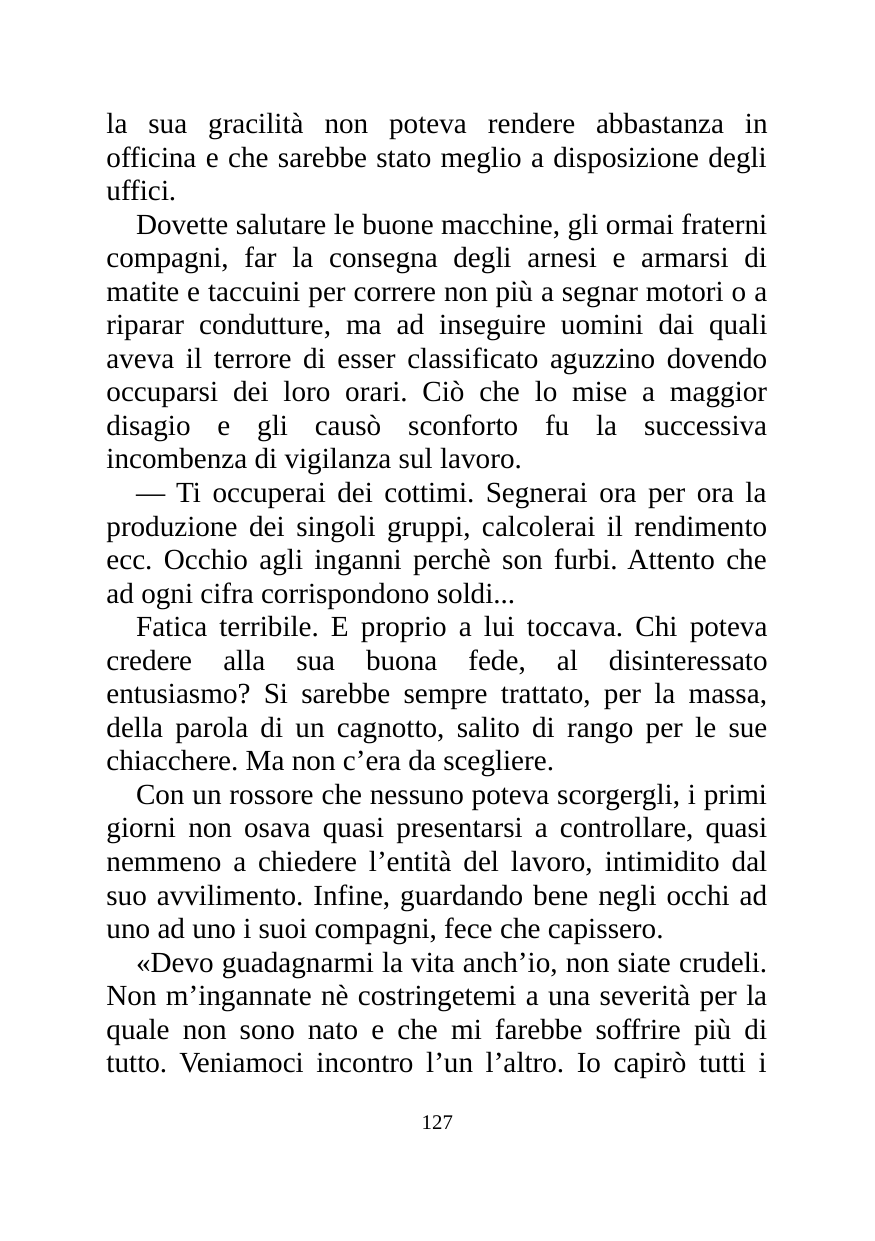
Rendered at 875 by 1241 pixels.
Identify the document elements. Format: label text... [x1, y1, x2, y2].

text — Ti occuperai dei cottimi. Segnerai ora per ora la produzione dei singoli gruppi, calcolerai il rendimento ecc. Occhio agli inganni perchè son furbi. Attento che ad ogni cifra corrispondono soldi... [106, 475, 768, 609]
text la sua gracilità non poteva rendere abbastanza in officina e che sarebbe stato meglio a disposizione degli uffici. [106, 106, 768, 207]
text Con un rossore che nessuno poteva scorgergli, i primi giorni non osava quasi presentarsi a controllare, quasi nemmeno a chiedere l’entità del lavoro, intimidito dal suo avvilimento. Infine, guardando bene negli occhi ad uno ad uno i suoi compagni, fece che capissero. [106, 777, 768, 945]
text Fatica terribile. E proprio a lui toccava. Chi poteva credere alla sua buona fede, al disinteressato entusiasmo? Si sarebbe sempre trattato, per la massa, della parola di un cagnotto, salito di rango per le sue chiacchere. Ma non c’era da scegliere. [106, 609, 768, 777]
text «Devo guadagnarmi la vita anch’io, non siate crudeli. Non m’ingannate nè costringetemi a una severità per la quale non sono nato e che mi farebbe soffrire più di tutto. Veniamoci incontro l’un l’altro. Io capirò tutti i [106, 945, 768, 1079]
text Dovette salutare le buone macchine, gli ormai fraterni compagni, far la consegna degli arnesi e armarsi di matite e taccuini per correre non più a segnar motori o a riparar condutture, ma ad inseguire uomini dai quali aveva il terrore di esser classificato aguzzino dovendo occuparsi dei loro orari. Ciò che lo mise a maggior disagio e gli causò sconforto fu la successiva incombenza di vigilanza sul lavoro. [106, 207, 768, 475]
